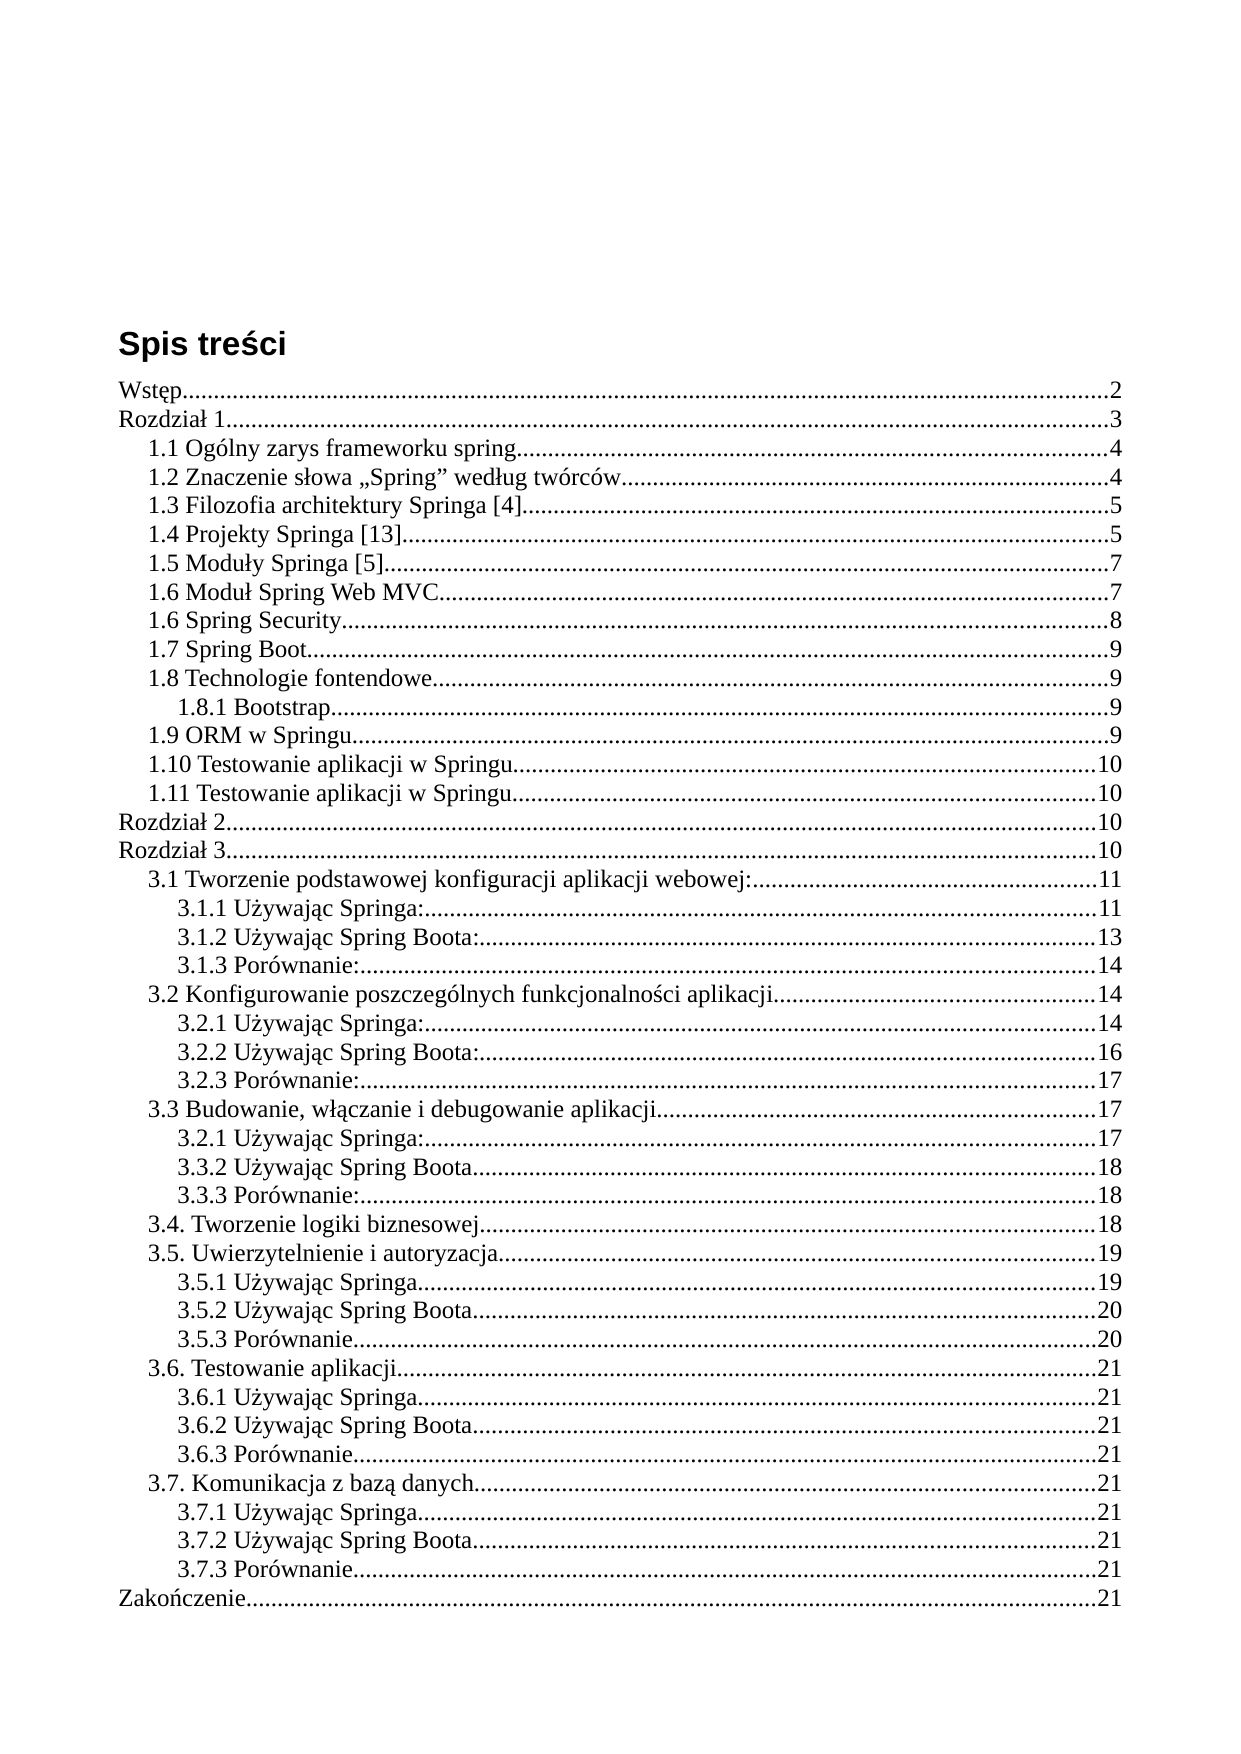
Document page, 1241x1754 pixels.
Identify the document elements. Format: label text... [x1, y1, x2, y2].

text 3.3.2 Używając Spring Boota 18 [177, 1152, 1122, 1180]
text 1.7 Spring Boot 9 [148, 634, 1122, 663]
text Rozdział 2 10 [118, 807, 1122, 835]
text 1.6 Moduł Spring Web MVC 7 [148, 577, 1122, 605]
text 3.2.1 Używając Springa: 14 [177, 1008, 1122, 1037]
text 3.1.3 Porównanie: 14 [177, 950, 1122, 979]
text 3.7.3 Porównanie 21 [177, 1554, 1122, 1583]
text 3.3.3 Porównanie: 18 [177, 1180, 1122, 1209]
text 3.5.3 Porównanie 20 [177, 1324, 1122, 1353]
text 3.2.2 Używając Spring Boota: 16 [177, 1037, 1122, 1065]
text 3.7. Komunikacja z bazą danych 21 [148, 1468, 1122, 1497]
text 3.2 Konfigurowanie poszczególnych funkcjonalności aplikacji 14 [148, 979, 1122, 1008]
text 3.7.2 Używając Spring Boota 21 [177, 1525, 1122, 1554]
text 3.6.3 Porównanie 21 [177, 1439, 1122, 1468]
text Wstęp 2 [118, 375, 1122, 404]
text 3.2.1 Używając Springa: 17 [177, 1123, 1122, 1152]
text 3.5.2 Używając Spring Boota 20 [177, 1295, 1122, 1324]
text Rozdział 1 3 [118, 404, 1122, 433]
text 3.3 Budowanie, włączanie i debugowanie aplikacji 17 [148, 1094, 1122, 1123]
text 1.3 Filozofia architektury Springa [4] 5 [148, 490, 1122, 519]
text 3.1.2 Używając Spring Boota: 13 [177, 922, 1122, 950]
text 3.6. Testowanie aplikacji 21 [148, 1353, 1122, 1382]
subtitle Spis treści [118, 324, 1122, 363]
text 3.1 Tworzenie podstawowej konfiguracji aplikacji webowej: 11 [148, 864, 1122, 893]
text 1.8.1 Bootstrap 9 [177, 692, 1122, 720]
text 3.2.3 Porównanie: 17 [177, 1065, 1122, 1094]
text 1.9 ORM w Springu 9 [148, 720, 1122, 749]
text 3.6.2 Używając Spring Boota 21 [177, 1410, 1122, 1439]
text 3.1.1 Używając Springa: 11 [177, 893, 1122, 922]
text Zakończenie 21 [118, 1583, 1122, 1612]
text 1.5 Moduły Springa [5] 7 [148, 548, 1122, 577]
text 1.6 Spring Security 8 [148, 605, 1122, 634]
text 3.6.1 Używając Springa 21 [177, 1382, 1122, 1410]
text 1.4 Projekty Springa [13] 5 [148, 519, 1122, 548]
text 1.2 Znaczenie słowa „Spring” według twórców 4 [148, 462, 1122, 490]
text 1.10 Testowanie aplikacji w Springu 10 [148, 749, 1122, 778]
text 3.7.1 Używając Springa 21 [177, 1497, 1122, 1525]
text 3.5.1 Używając Springa 19 [177, 1267, 1122, 1295]
text 1.1 Ogólny zarys frameworku spring 4 [148, 433, 1122, 462]
text 3.4. Tworzenie logiki biznesowej 18 [148, 1209, 1122, 1238]
text 3.5. Uwierzytelnienie i autoryzacja 19 [148, 1238, 1122, 1267]
text 1.8 Technologie fontendowe 9 [148, 663, 1122, 692]
text 1.11 Testowanie aplikacji w Springu 10 [148, 778, 1122, 807]
text Rozdział 3 10 [118, 835, 1122, 864]
